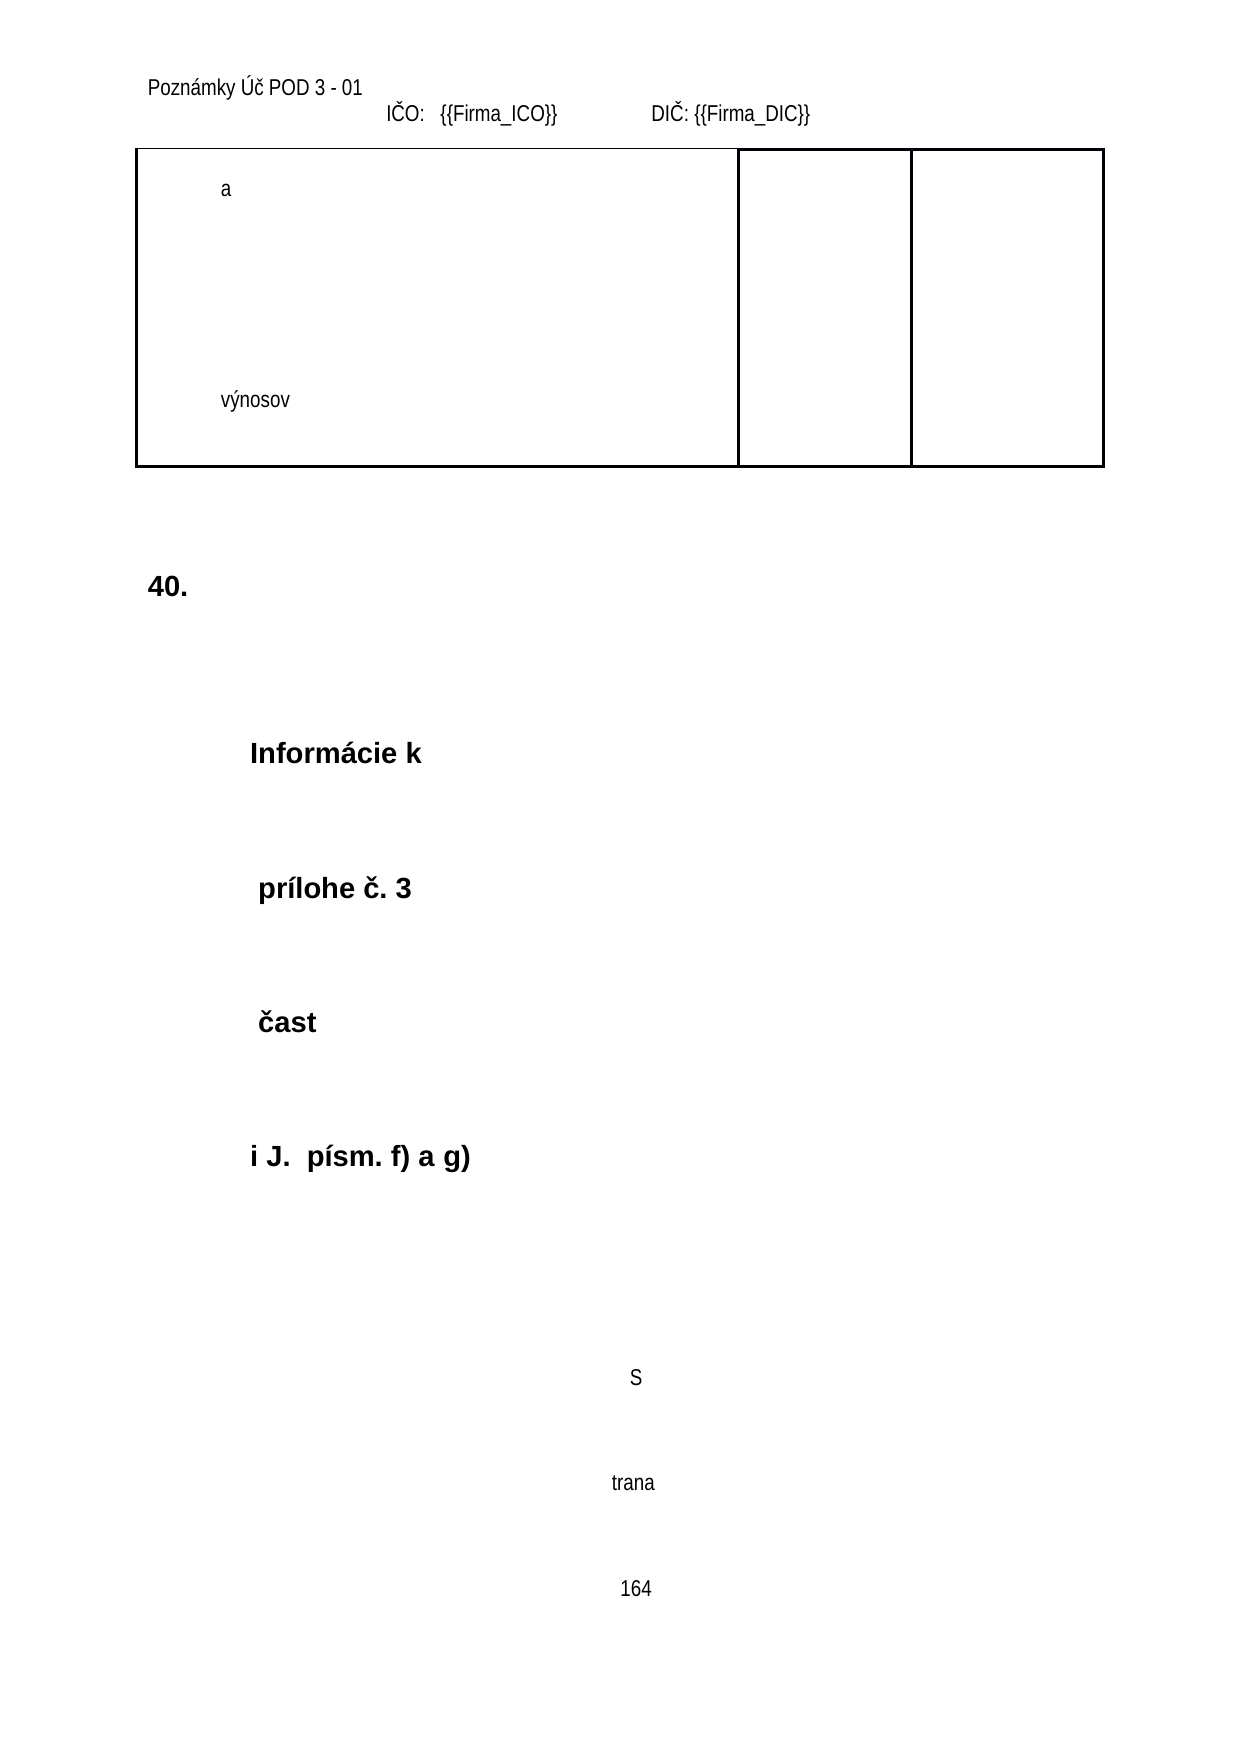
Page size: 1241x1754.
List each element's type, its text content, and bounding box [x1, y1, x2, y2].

table_cell a výnosov [138, 149, 737, 465]
title Informácie k prílohe č. 3 čast i J. písm. f) a g) [148, 569, 1092, 1206]
table_cell [913, 151, 1102, 465]
table_cell [740, 151, 910, 465]
